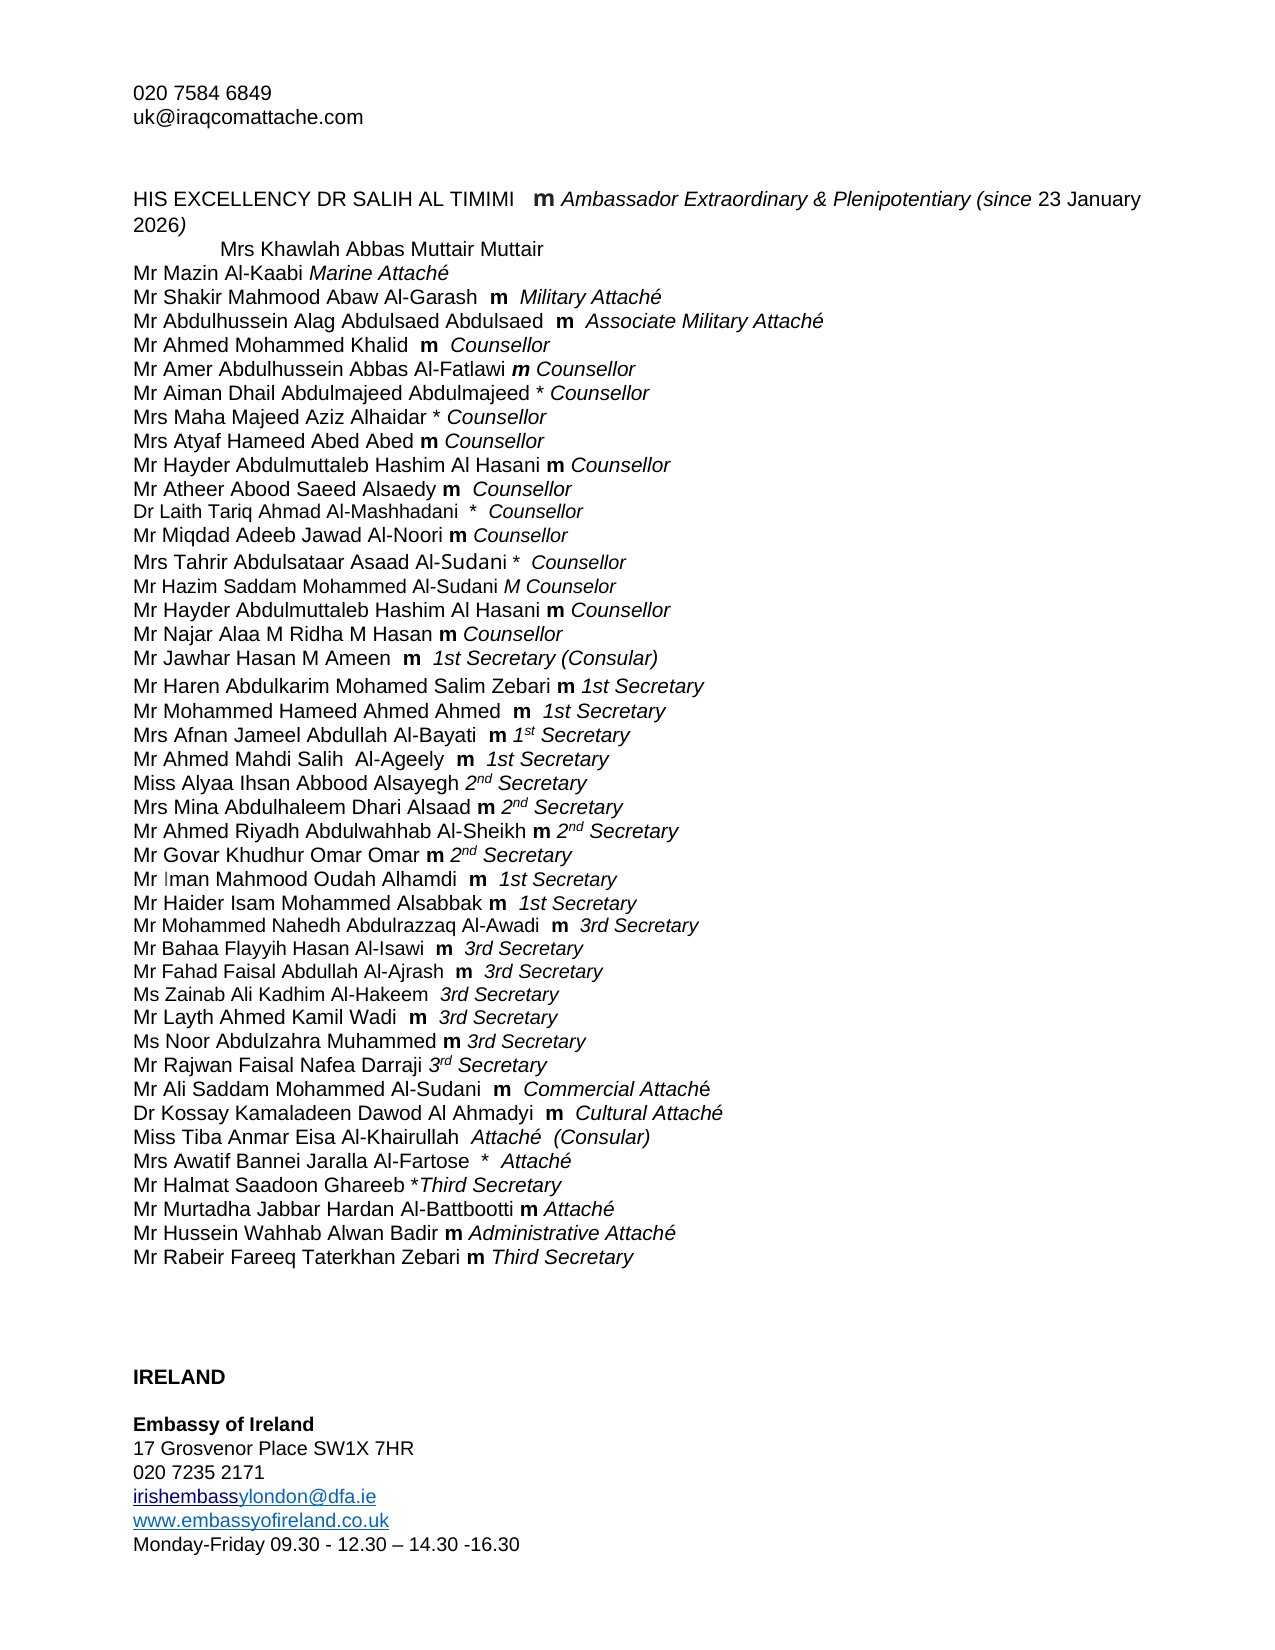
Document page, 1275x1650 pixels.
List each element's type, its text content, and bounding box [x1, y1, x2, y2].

text Mr Aiman Dhail Abdulmajeed Abdulmajeed * Counsellor [133, 381, 1181, 404]
text Monday-Friday 09.30 - 12.30 – 14.30 -16.30 [133, 1533, 1181, 1556]
text Mr Govar Khudhur Omar Omar m 2nd Secretary [133, 842, 1181, 866]
text Mrs Mina Abdulhaleem Dhari Alsaad m 2nd Secretary [133, 794, 1181, 818]
text IRELAND [133, 1364, 1181, 1388]
text Mr Mohammed Nahedh Abdulrazzaq Al-Awadi m 3rd Secretary [133, 914, 1181, 937]
text Mr Haider Isam Mohammed Alsabbak m 1st Secretary [133, 890, 1181, 914]
text 17 Grosvenor Place SW1X 7HR [133, 1437, 1181, 1459]
subtitle Mr Murtadha Jabbar Hardan Al-Battbootti m Attaché [133, 1197, 1181, 1221]
subtitle Miss Tiba Anmar Eisa Al-Khairullah Attaché (Consular) [133, 1125, 1181, 1149]
text Mr Mazin Al-Kaabi Marine Attaché [133, 261, 1181, 285]
text uk@iraqcomattache.com [133, 105, 1181, 129]
text Mr Amer Abdulhussein Abbas Al-Fatlawi m Counsellor [133, 357, 1181, 381]
subtitle Mr Rabeir Fareeq Taterkhan Zebari m Third Secretary [133, 1245, 1181, 1269]
text Mrs Atyaf Hameed Abed Abed m Counsellor [133, 428, 1181, 452]
subtitle Mr Najar Alaa M Ridha M Hasan m Counsellor [133, 622, 1181, 646]
text Mr Ahmed Mahdi Salih Al-Ageely m 1st Secretary [133, 747, 1181, 771]
text 020 7235 2171 [133, 1461, 1181, 1483]
text Ms Noor Abdulzahra Muhammed m 3rd Secretary [133, 1029, 1181, 1053]
text Mr Haren Abdulkarim Mohamed Salim Zebari m 1st Secretary [133, 670, 1181, 699]
text HIS EXCELLENCY DR SALIH AL TIMIMI m Ambassador Extraordinary & Plenipotentiary (since 23 January 2026) [133, 182, 1181, 237]
text Miss Alyaa Ihsan Abbood Alsayegh 2nd Secretary [133, 771, 1181, 794]
text Mr Ali Saddam Mohammed Al-Sudani m Commercial Attaché [133, 1077, 1181, 1101]
text Mr Bahaa Flayyih Hasan Al-Isawi m 3rd Secretary [133, 937, 1181, 960]
text Dr Kossay Kamaladeen Dawod Al Ahmadyi m Cultural Attaché [133, 1101, 1181, 1125]
text Mr Ahmed Mohammed Khalid m Counsellor [133, 333, 1181, 357]
text Mr Abdulhussein Alag Abdulsaed Abdulsaed m Associate Military Attaché [133, 309, 1181, 333]
subtitle Mr Hussein Wahhab Alwan Badir m Administrative Attaché [133, 1221, 1181, 1245]
text Mrs Maha Majeed Aziz Alhaidar * Counsellor [133, 404, 1181, 428]
text Mr Miqdad Adeeb Jawad Al-Noori m Counsellor [133, 523, 1181, 547]
text Mrs Tahrir Abdulsataar Asaad Al-Sudani * Counsellor [133, 547, 1181, 575]
subtitle Mr Hayder Abdulmuttaleb Hashim Al Hasani m Counsellor [133, 452, 1181, 476]
text Mr Rajwan Faisal Nafea Darraji 3rd Secretary [133, 1053, 1181, 1077]
text Mr Atheer Abood Saeed Alsaedy m Counsellor [133, 476, 1181, 500]
text Mr Shakir Mahmood Abaw Al-Garash m Military Attaché [133, 285, 1181, 309]
subtitle Mrs Awatif Bannei Jaralla Al-Fartose * Attaché [133, 1149, 1181, 1173]
text Mr Iman Mahmood Oudah Alhamdi m 1st Secretary [133, 866, 1181, 890]
subtitle Mr Hayder Abdulmuttaleb Hashim Al Hasani m Counsellor [133, 598, 1181, 622]
text Mr Fahad Faisal Abdullah Al-Ajrash m 3rd Secretary [133, 960, 1181, 982]
text Ms Zainab Ali Kadhim Al-Hakeem 3rd Secretary [133, 982, 1181, 1005]
text Mrs Afnan Jameel Abdullah Al-Bayati m 1st Secretary [133, 723, 1181, 747]
text irishembassylondon@dfa.ie [133, 1485, 1181, 1507]
text Embassy of Ireland [133, 1412, 1181, 1435]
text Mr Mohammed Hameed Ahmed Ahmed m 1st Secretary [133, 699, 1181, 723]
text www.embassyofireland.co.uk [133, 1509, 1181, 1531]
text Mr Layth Ahmed Kamil Wadi m 3rd Secretary [133, 1005, 1181, 1029]
text Mr Ahmed Riyadh Abdulwahhab Al-Sheikh m 2nd Secretary [133, 818, 1181, 842]
subtitle Mr Halmat Saadoon Ghareeb *Third Secretary [133, 1173, 1181, 1197]
text Dr Laith Tariq Ahmad Al-Mashhadani * Counsellor [133, 500, 1181, 523]
text Mrs Khawlah Abbas Muttair Muttair [133, 237, 1181, 261]
subtitle Mr Jawhar Hasan M Ameen m 1st Secretary (Consular) [133, 646, 1181, 670]
text Mr Hazim Saddam Mohammed Al-Sudani M Counselor [133, 575, 1181, 598]
text 020 7584 6849 [133, 81, 1181, 105]
